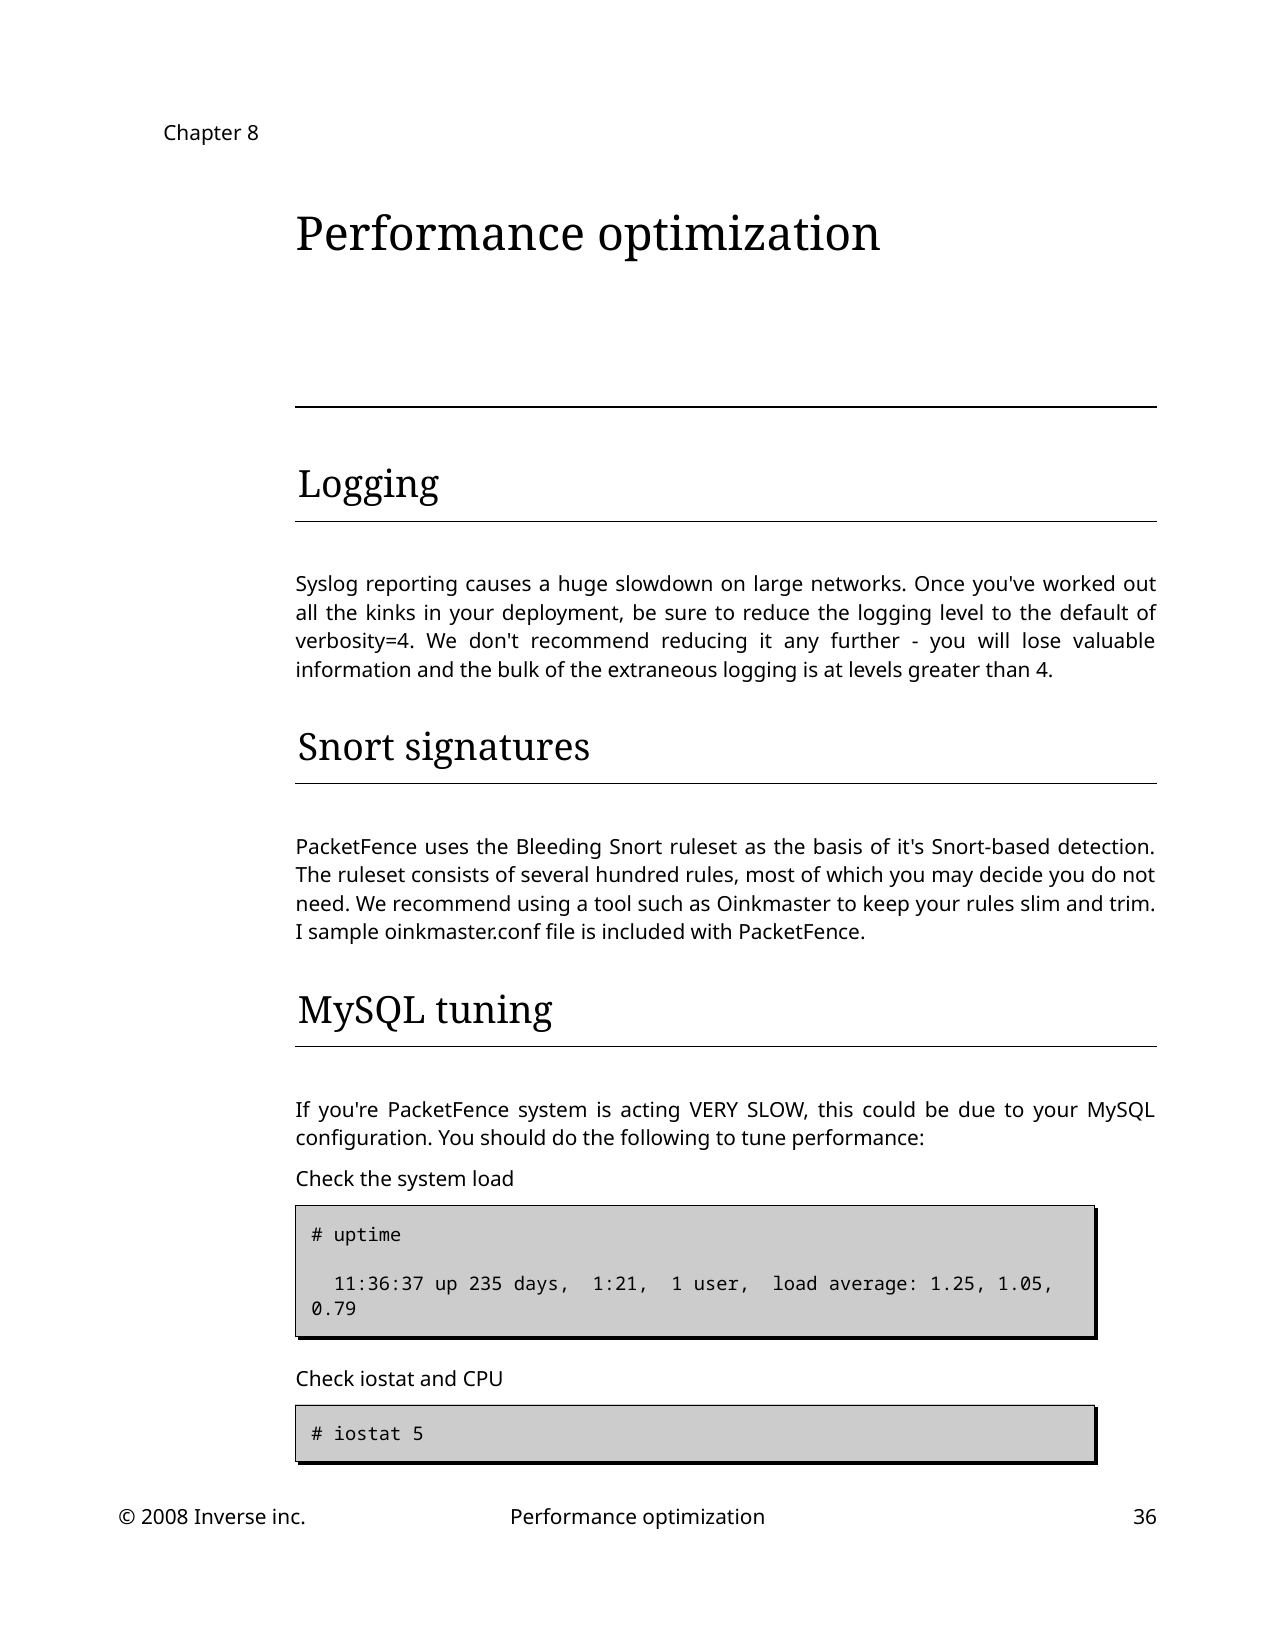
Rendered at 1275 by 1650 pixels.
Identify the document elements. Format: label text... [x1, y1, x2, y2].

subtitle Logging [295, 458, 1157, 521]
text If you're PacketFence system is acting VERY SLOW, this could be due to your MySQL configuration. You should do the following to tune performance: [295, 1095, 1157, 1152]
subtitle MySQL tuning [295, 983, 1157, 1046]
subtitle Snort signatures [295, 721, 1157, 783]
subtitle Performance optimization [295, 201, 1157, 406]
text Check iostat and CPU [295, 1364, 1157, 1392]
text PacketFence uses the Bleeding Snort ruleset as the basis of it's Snort-based detection. The ruleset consists of several hundred rules, most of which you may decide you do not need. We recommend using a tool such as Oinkmaster to keep your rules slim and trim. I sample oinkmaster.conf file is included with PacketFence. [295, 832, 1157, 946]
text 11:36:37 up 235 days, 1:21, 1 user, load average: 1.25, 1.05, 0.79 [296, 1254, 1094, 1336]
text # uptime [296, 1206, 1094, 1247]
text Check the system load [295, 1164, 1157, 1193]
text # iostat 5 [296, 1406, 1094, 1461]
text Syslog reporting causes a huge slowdown on large networks. Once you've worked out all the kinks in your deployment, be sure to reduce the logging level to the default of verbosity=4. We don't recommend reducing it any further - you will lose valuable information and the bulk of the extraneous logging is at levels greater than 4. [295, 569, 1157, 683]
